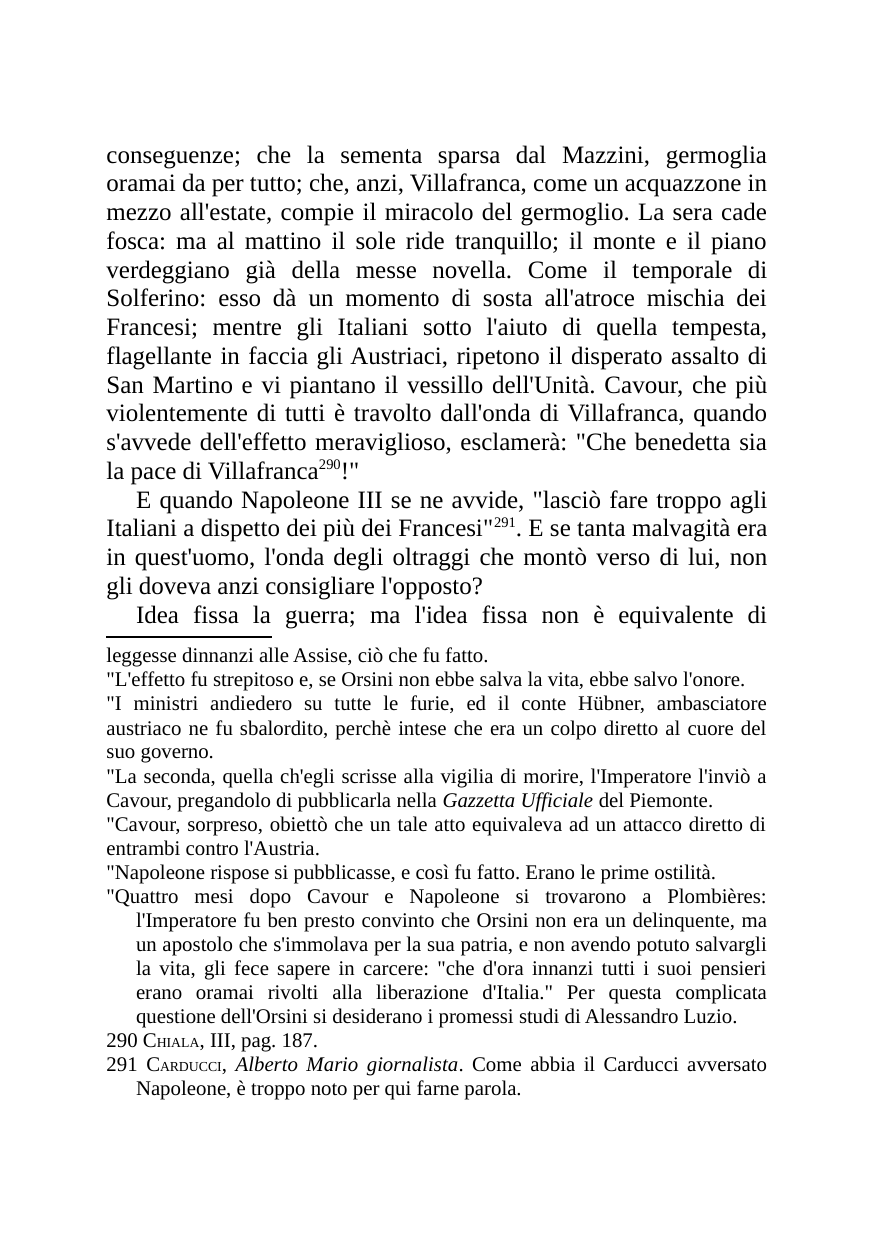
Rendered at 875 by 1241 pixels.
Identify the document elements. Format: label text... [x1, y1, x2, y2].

text "Napoleone rispose si pubblicasse, e così fu fatto. Erano le prime ostilità. [106, 860, 768, 884]
text "L'effetto fu strepitoso e, se Orsini non ebbe salva la vita, ebbe salvo l'onore. [106, 667, 768, 691]
text "Quattro mesi dopo Cavour e Napoleone si trovarono a Plombières: l'Imperatore fu ben presto convinto che Orsini non era un delinquente, ma un apostolo che s'immolava per la sua patria, e non avendo potuto salvargli la vita, gli fece sapere in carcere: "che d'ora innanzi tutti i suoi pensieri erano oramai rivolti alla liberazione d'Italia." Per questa complicata questione dell'Orsini si desiderano i promessi studi di Alessandro Luzio. [106, 884, 768, 1028]
text E quando Napoleone III se ne avvide, "lasciò fare troppo agli Italiani a dispetto dei più dei Francesi". E se tanta malvagità era in quest'uomo, l'onda degli oltraggi che montò verso di lui, non gli doveva anzi consigliare l'opposto? [106, 485, 768, 600]
text Chiala, III, pag. 187. [106, 1028, 768, 1052]
text "La seconda, quella ch'egli scrisse alla vigilia di morire, l'Imperatore l'inviò a Cavour, pregandolo di pubblicarla nella Gazzetta Ufficiale del Piemonte. [106, 763, 768, 812]
text Carducci, Alberto Mario giornalista. Come abbia il Carducci avversato Napoleone, è troppo noto per qui farne parola. [106, 1052, 768, 1100]
text leggesse dinnanzi alle Assise, ciò che fu fatto. [106, 643, 768, 667]
text "Cavour, sorpreso, obiettò che un tale atto equivaleva ad un attacco diretto di entrambi contro l'Austria. [106, 812, 768, 860]
text conseguenze; che la sementa sparsa dal Mazzini, germoglia oramai da per tutto; che, anzi, Villafranca, come un acquazzone in mezzo all'estate, compie il miracolo del germoglio. La sera cade fosca: ma al mattino il sole ride tranquillo; il monte e il piano verdeggiano già della messe novella. Come il temporale di Solferino: esso dà un momento di sosta all'atroce mischia dei Francesi; mentre gli Italiani sotto l'aiuto di quella tempesta, flagellante in faccia gli Austriaci, ripetono il disperato assalto di San Martino e vi piantano il vessillo dell'Unità. Cavour, che più violentemente di tutti è travolto dall'onda di Villafranca, quando s'avvede dell'effetto meraviglioso, esclamerà: "Che benedetta sia la pace di Villafranca!" [106, 140, 768, 485]
text "I ministri andiedero su tutte le furie, ed il conte Hübner, ambasciatore austriaco ne fu sbalordito, perchè intese che era un colpo diretto al cuore del suo governo. [106, 691, 768, 763]
text Idea fissa la guerra; ma l'idea fissa non è equivalente di [106, 600, 768, 628]
